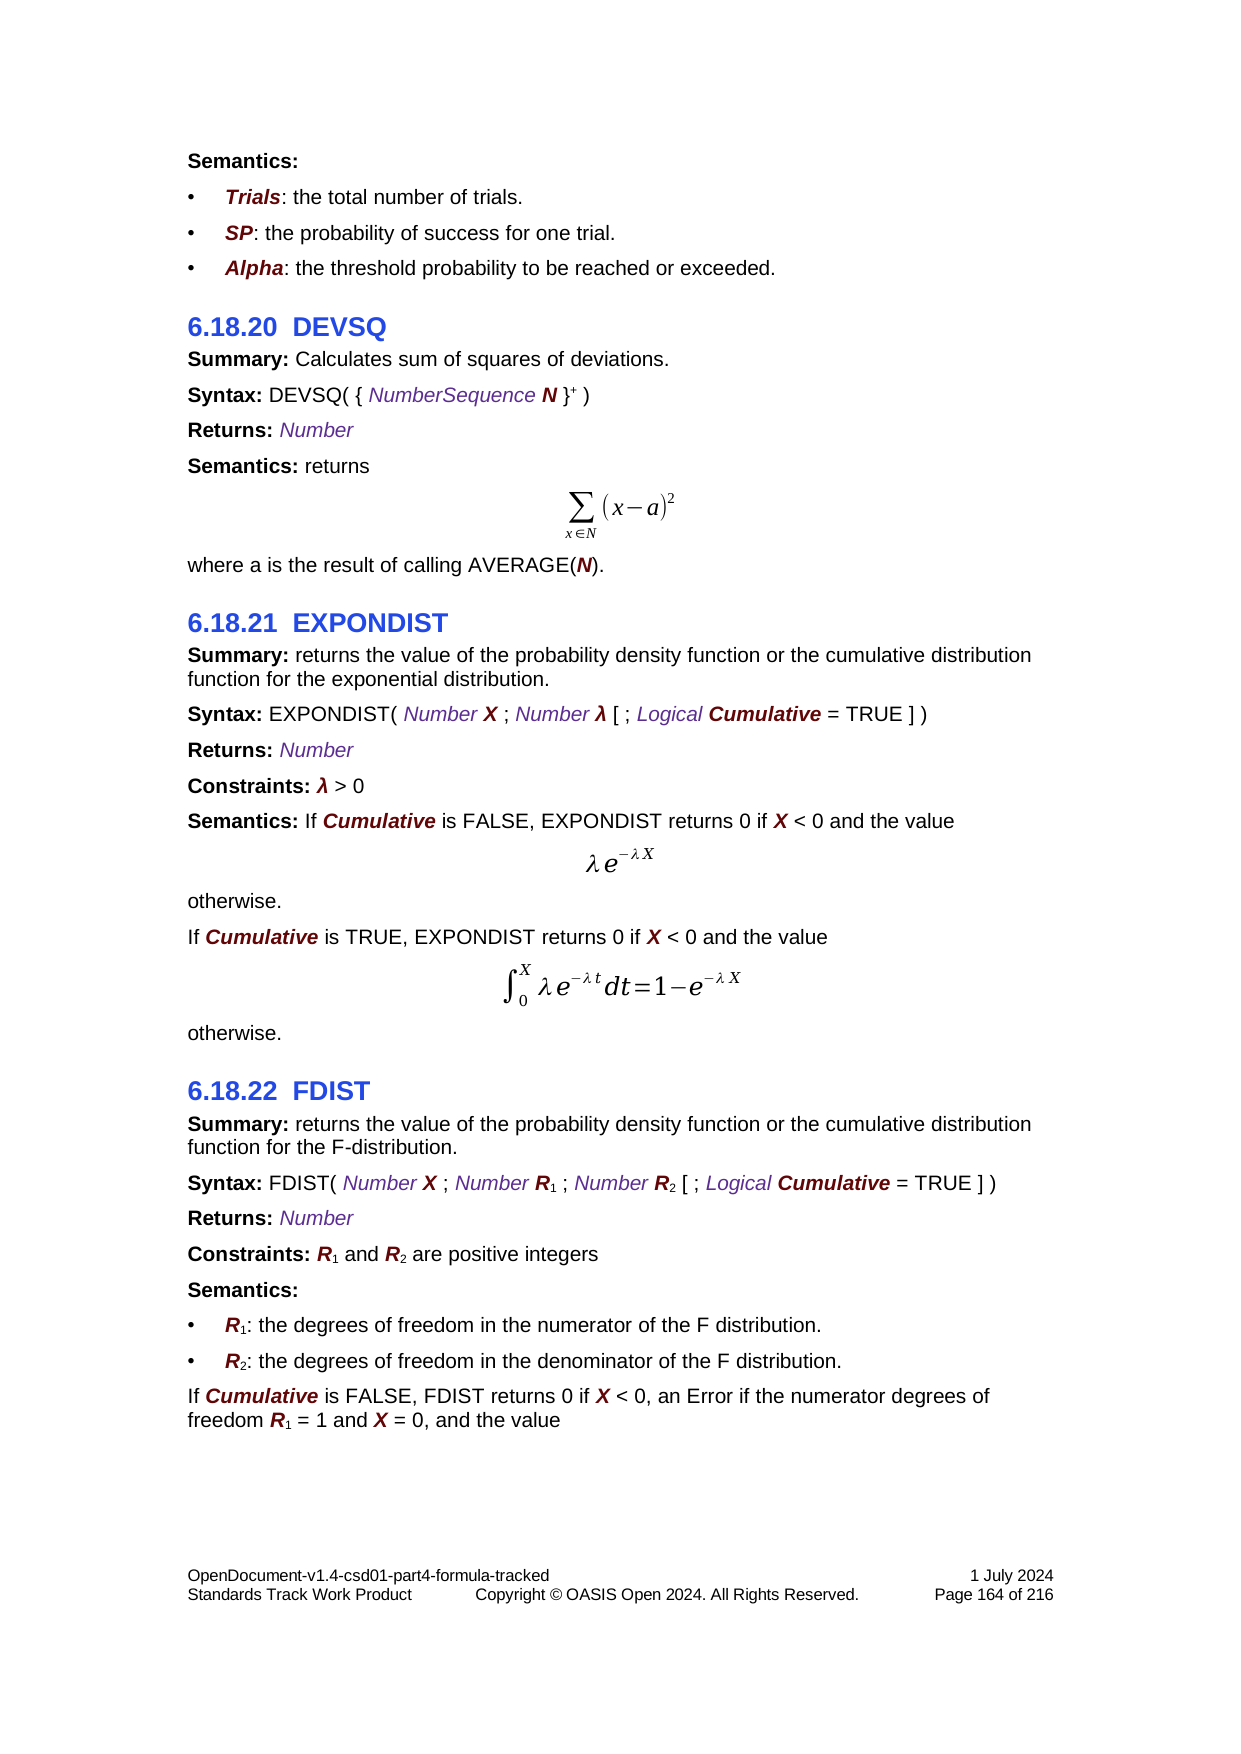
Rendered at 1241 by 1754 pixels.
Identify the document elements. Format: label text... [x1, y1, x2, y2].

text Returns: Number [187, 1207, 1053, 1230]
text Summary: returns the value of the probability density function or the cumulative distribution function for the exponential distribution. [187, 644, 1053, 691]
list SP: the probability of success for one trial. [187, 221, 1053, 245]
text Syntax: FDIST( Number X ; Number R1 ; Number R2 [ ; Logical Cumulative = TRUE ] ) [187, 1171, 1053, 1195]
text If Cumulative is TRUE, EXPONDIST returns 0 if X < 0 and the value [187, 926, 1053, 949]
text Summary: returns the value of the probability density function or the cumulative distribution function for the F-distribution. [187, 1112, 1053, 1159]
subtitle EXPONDIST [187, 608, 1053, 638]
text Semantics: returns [187, 454, 1053, 478]
text Syntax: EXPONDIST( Number X ; Number λ [ ; Logical Cumulative = TRUE ] ) [187, 703, 1053, 726]
text Summary: Calculates sum of squares of deviations. [187, 347, 1053, 371]
subtitle FDIST [187, 1076, 1053, 1106]
text Semantics: If Cumulative is FALSE, EXPONDIST returns 0 if X < 0 and the value [187, 810, 1053, 833]
text Constraints: R1 and R2 are positive integers [187, 1242, 1053, 1266]
subtitle DEVSQ [187, 311, 1053, 341]
text Returns: Number [187, 738, 1053, 762]
text Semantics: [187, 150, 1053, 173]
text Returns: Number [187, 419, 1053, 442]
text Constraints: λ > 0 [187, 774, 1053, 798]
text otherwise. [187, 1021, 1053, 1045]
list Trials: the total number of trials. [187, 186, 1053, 209]
list R2: the degrees of freedom in the denominator of the F distribution. [187, 1349, 1053, 1373]
text otherwise. [187, 890, 1053, 913]
list Alpha: the threshold probability to be reached or exceeded. [187, 257, 1053, 280]
text Semantics: [187, 1278, 1053, 1302]
text where a is the result of calling AVERAGE(N). [187, 553, 1053, 577]
text If Cumulative is FALSE, FDIST returns 0 if X < 0, an Error if the numerator degrees of freedom R1 = 1 and X = 0, and the value [187, 1385, 1053, 1432]
text Syntax: DEVSQ( { NumberSequence N }+ ) [187, 383, 1053, 407]
list R1: the degrees of freedom in the numerator of the F distribution. [187, 1314, 1053, 1337]
